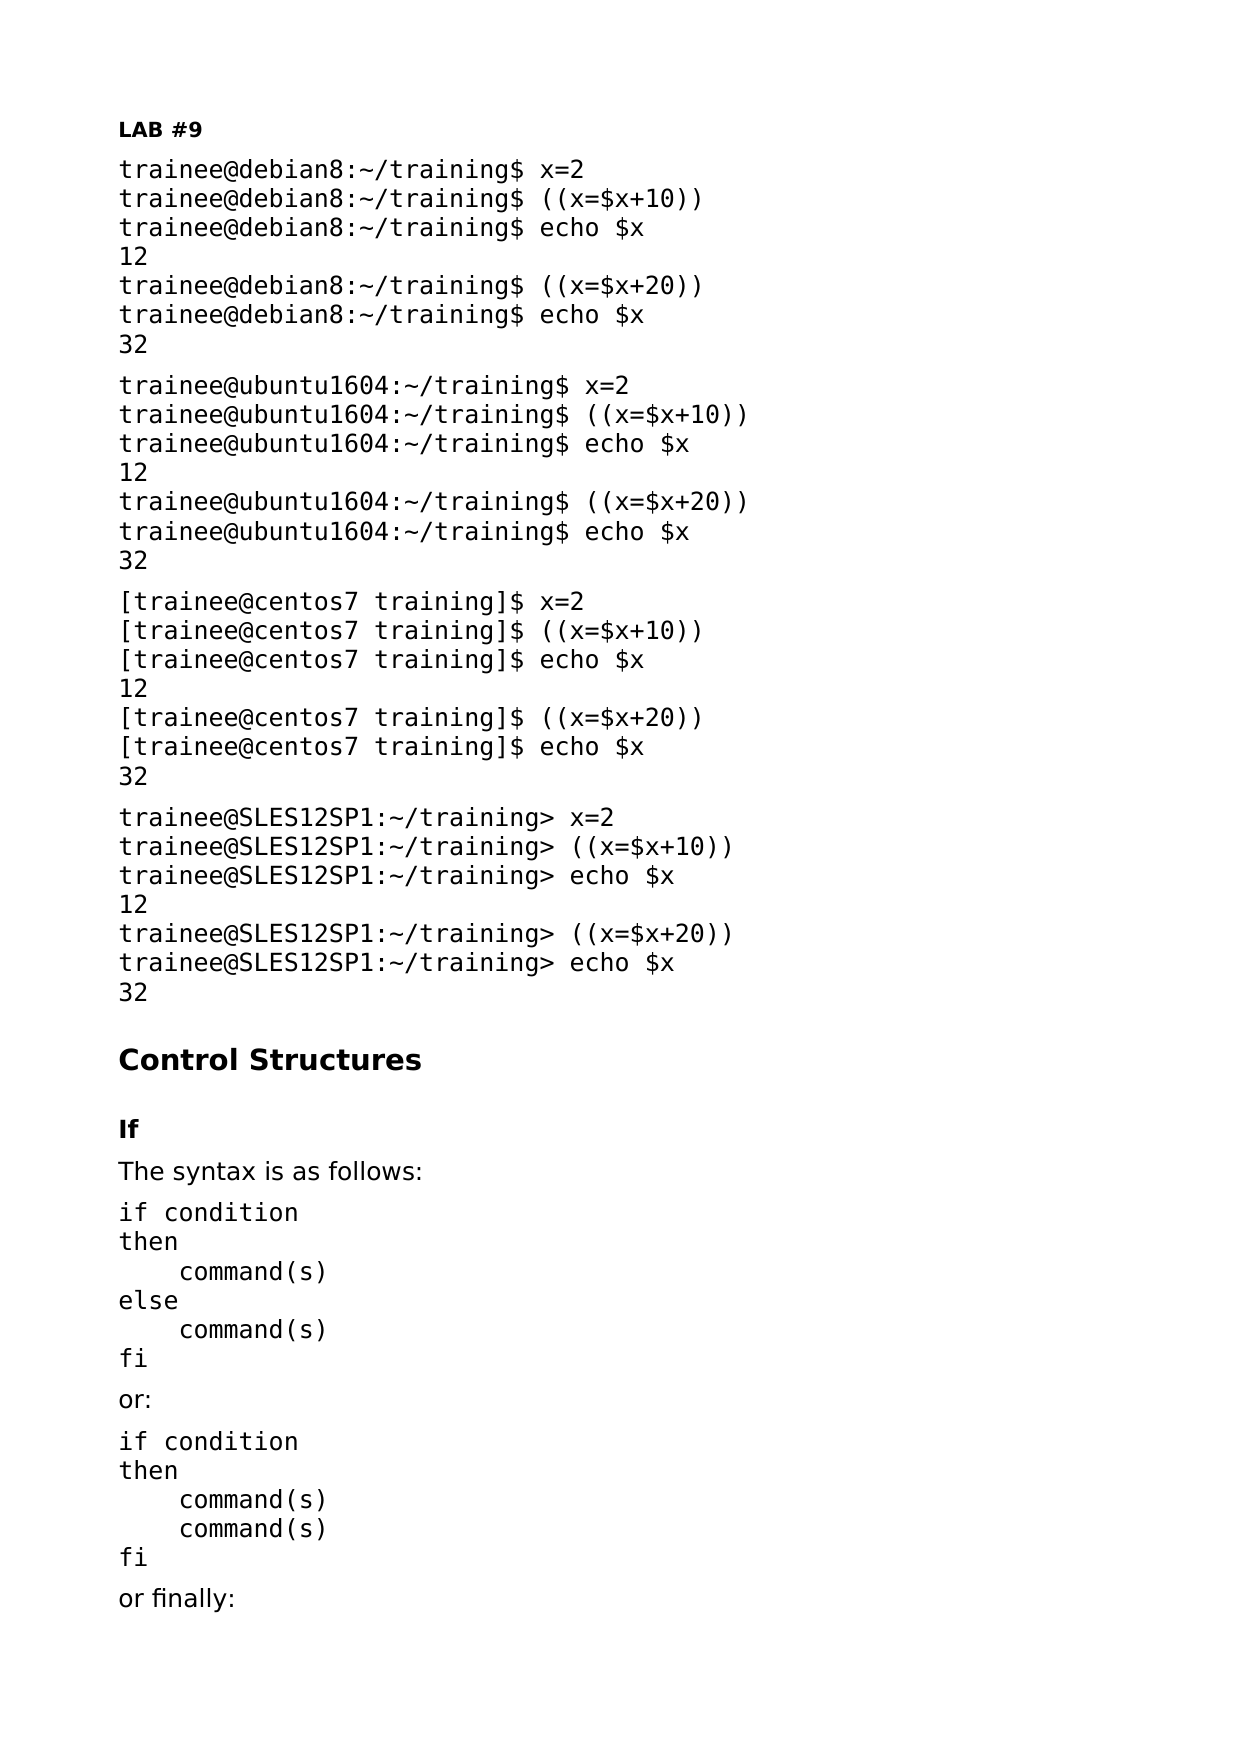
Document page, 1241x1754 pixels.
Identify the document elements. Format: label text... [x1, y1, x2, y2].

text trainee@debian8:~/training$ x=2 trainee@debian8:~/training$ ((x=$x+10)) trainee@debian8:~/training$ echo $x 12 trainee@debian8:~/training$ ((x=$x+20)) trainee@debian8:~/training$ echo $x 32 [118, 155, 1122, 359]
text trainee@SLES12SP1:~/training> x=2 trainee@SLES12SP1:~/training> ((x=$x+10)) trainee@SLES12SP1:~/training> echo $x 12 trainee@SLES12SP1:~/training> ((x=$x+20)) trainee@SLES12SP1:~/training> echo $x 32 [118, 803, 1122, 1007]
subtitle Control Structures [118, 1044, 1122, 1078]
text [trainee@centos7 training]$ x=2 [trainee@centos7 training]$ ((x=$x+10)) [trainee@centos7 training]$ echo $x 12 [trainee@centos7 training]$ ((x=$x+20)) [trainee@centos7 training]$ echo $x 32 [118, 587, 1122, 791]
text if condition then command(s) command(s) fi [118, 1427, 1122, 1573]
text trainee@ubuntu1604:~/training$ x=2 trainee@ubuntu1604:~/training$ ((x=$x+10)) trainee@ubuntu1604:~/training$ echo $x 12 trainee@ubuntu1604:~/training$ ((x=$x+20)) trainee@ubuntu1604:~/training$ echo $x 32 [118, 371, 1122, 575]
text if condition then command(s) else command(s) fi [118, 1198, 1122, 1373]
text or finally: [118, 1584, 1122, 1614]
subtitle If [118, 1115, 1122, 1144]
subtitle LAB #9 [118, 118, 1122, 142]
text or: [118, 1385, 1122, 1414]
text The syntax is as follows: [118, 1157, 1122, 1186]
